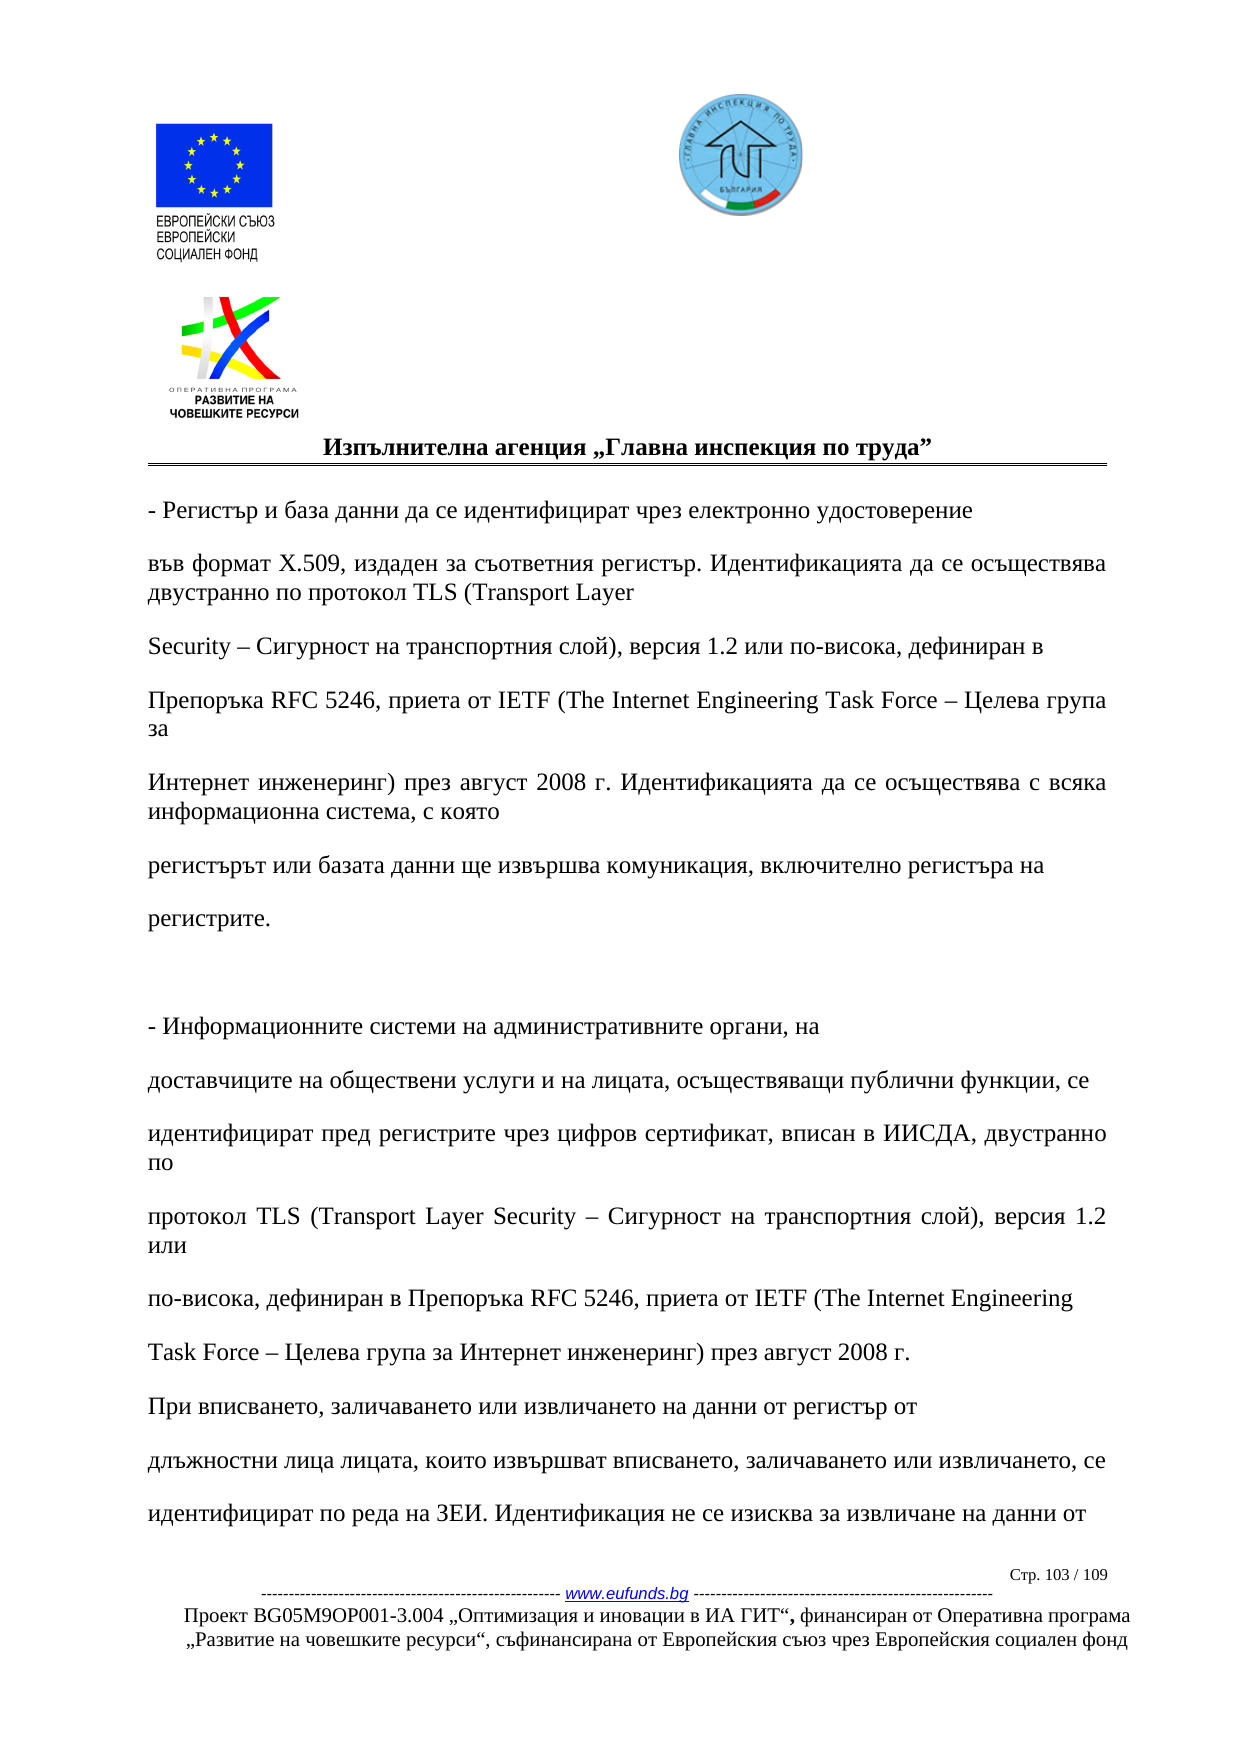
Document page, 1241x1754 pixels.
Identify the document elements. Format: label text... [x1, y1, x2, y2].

text - Информационните системи на административните органи, на [148, 1011, 1107, 1040]
text във формат X.509, издаден за съответния регистър. Идентификацията да се осъществява двустранно по протокол TLS (Transport Layer [148, 548, 1107, 606]
text идентифицират по реда на ЗЕИ. Идентификация не се изисква за извличане на данни от [148, 1498, 1107, 1527]
text При вписването, заличаването или извличането на данни от регистър от [148, 1391, 1107, 1420]
text протокол TLS (Transport Layer Security – Сигурност на транспортния слой), версия 1.2 или [148, 1201, 1107, 1258]
text Интернет инженеринг) през август 2008 г. Идентификацията да се осъществява с всяка информационна система, с която [148, 767, 1107, 825]
text доставчиците на обществени услуги и на лицата, осъществяващи публични функции, се [148, 1065, 1107, 1093]
text длъжностни лица лицата, които извършват вписването, заличаването или извличането, се [148, 1445, 1107, 1473]
text идентифицират пред регистрите чрез цифров сертификат, вписан в ИИСДА, двустранно по [148, 1118, 1107, 1176]
text по-висока, дефиниран в Препоръка RFC 5246, приета от IETF (The Internet Engineering [148, 1283, 1107, 1312]
text регистърът или базата данни ще извършва комуникация, включително регистъра на [148, 850, 1107, 878]
text Security – Сигурност на транспортния слой), версия 1.2 или по-висока, дефиниран в [148, 631, 1107, 660]
text Препоръка RFC 5246, приета от IETF (The Internet Engineering Task Force – Целева група за [148, 685, 1107, 742]
text регистрите. [148, 903, 1107, 932]
text Task Force – Целева група за Интернет инженеринг) през август 2008 г. [148, 1337, 1107, 1366]
text - Регистър и база данни да се идентифицират чрез електронно удостоверение [148, 495, 1107, 523]
